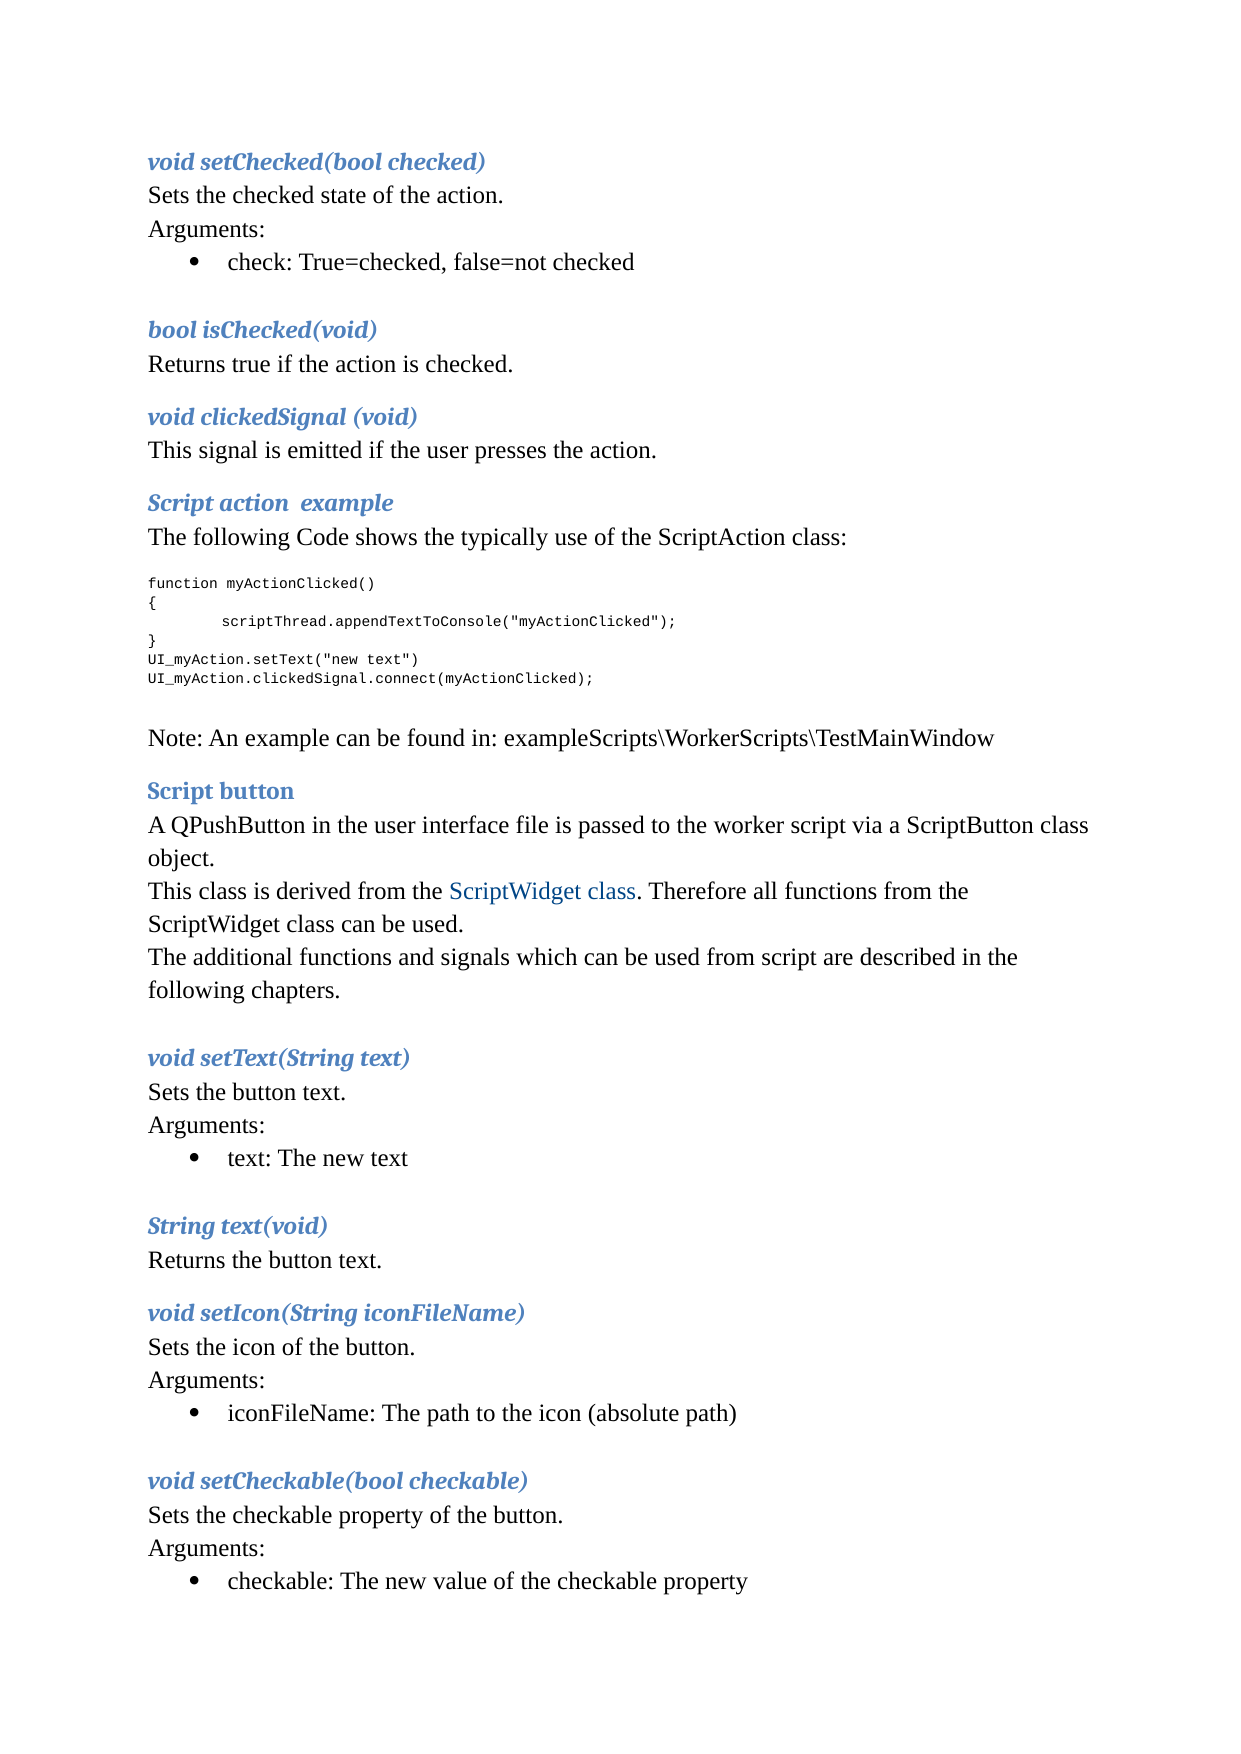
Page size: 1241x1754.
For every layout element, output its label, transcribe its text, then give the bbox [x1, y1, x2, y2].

text Returns the button text. [148, 1245, 1093, 1274]
subtitle void setIcon(String iconFileName) [148, 1299, 1093, 1328]
list check: True=checked, false=not checked [190, 247, 1093, 275]
text Sets the button text. [148, 1077, 1093, 1106]
subtitle bool isChecked(void) [148, 316, 1093, 344]
text function myActionClicked() [148, 576, 1093, 593]
text { [148, 595, 1093, 612]
text scriptThread.appendTextToConsole("myActionClicked"); [148, 614, 1093, 631]
subtitle void setCheckable(bool checkable) [148, 1467, 1093, 1496]
text This class is derived from the ScriptWidget class. Therefore all functions from the ScriptWidget class can be used. [148, 876, 1093, 938]
text } [148, 633, 1093, 650]
text Sets the checked state of the action. [148, 181, 1093, 209]
text Sets the icon of the button. [148, 1332, 1093, 1361]
subtitle String text(void) [148, 1212, 1093, 1241]
text Arguments: [148, 1533, 1093, 1562]
list text: The new text [190, 1143, 1093, 1172]
subtitle Script button [148, 777, 1093, 806]
text Arguments: [148, 1365, 1093, 1394]
text A QPushButton in the user interface file is passed to the worker script via a ScriptButton class object. [148, 810, 1093, 872]
text The additional functions and signals which can be used from script are described in the following chapters. [148, 942, 1093, 1004]
text Arguments: [148, 214, 1093, 242]
text The following Code shows the typically use of the ScriptAction class: [148, 522, 1093, 551]
text UI_myAction.setText("new text") [148, 652, 1093, 669]
subtitle void setChecked(bool checked) [148, 148, 1093, 176]
subtitle void clickedSignal (void) [148, 402, 1093, 431]
text Note: An example can be found in: exampleScripts\WorkerScripts\TestMainWindow [148, 723, 1093, 752]
text This signal is emitted if the user presses the action. [148, 436, 1093, 464]
subtitle Script action example [148, 489, 1093, 518]
text UI_myAction.clickedSignal.connect(myActionClicked); [148, 671, 1093, 688]
list iconFileName: The path to the icon (absolute path) [190, 1398, 1093, 1427]
list checkable: The new value of the checkable property [190, 1566, 1093, 1595]
text Arguments: [148, 1110, 1093, 1139]
subtitle void setText(String text) [148, 1044, 1093, 1073]
text Returns true if the action is checked. [148, 349, 1093, 377]
text Sets the checkable property of the button. [148, 1500, 1093, 1529]
